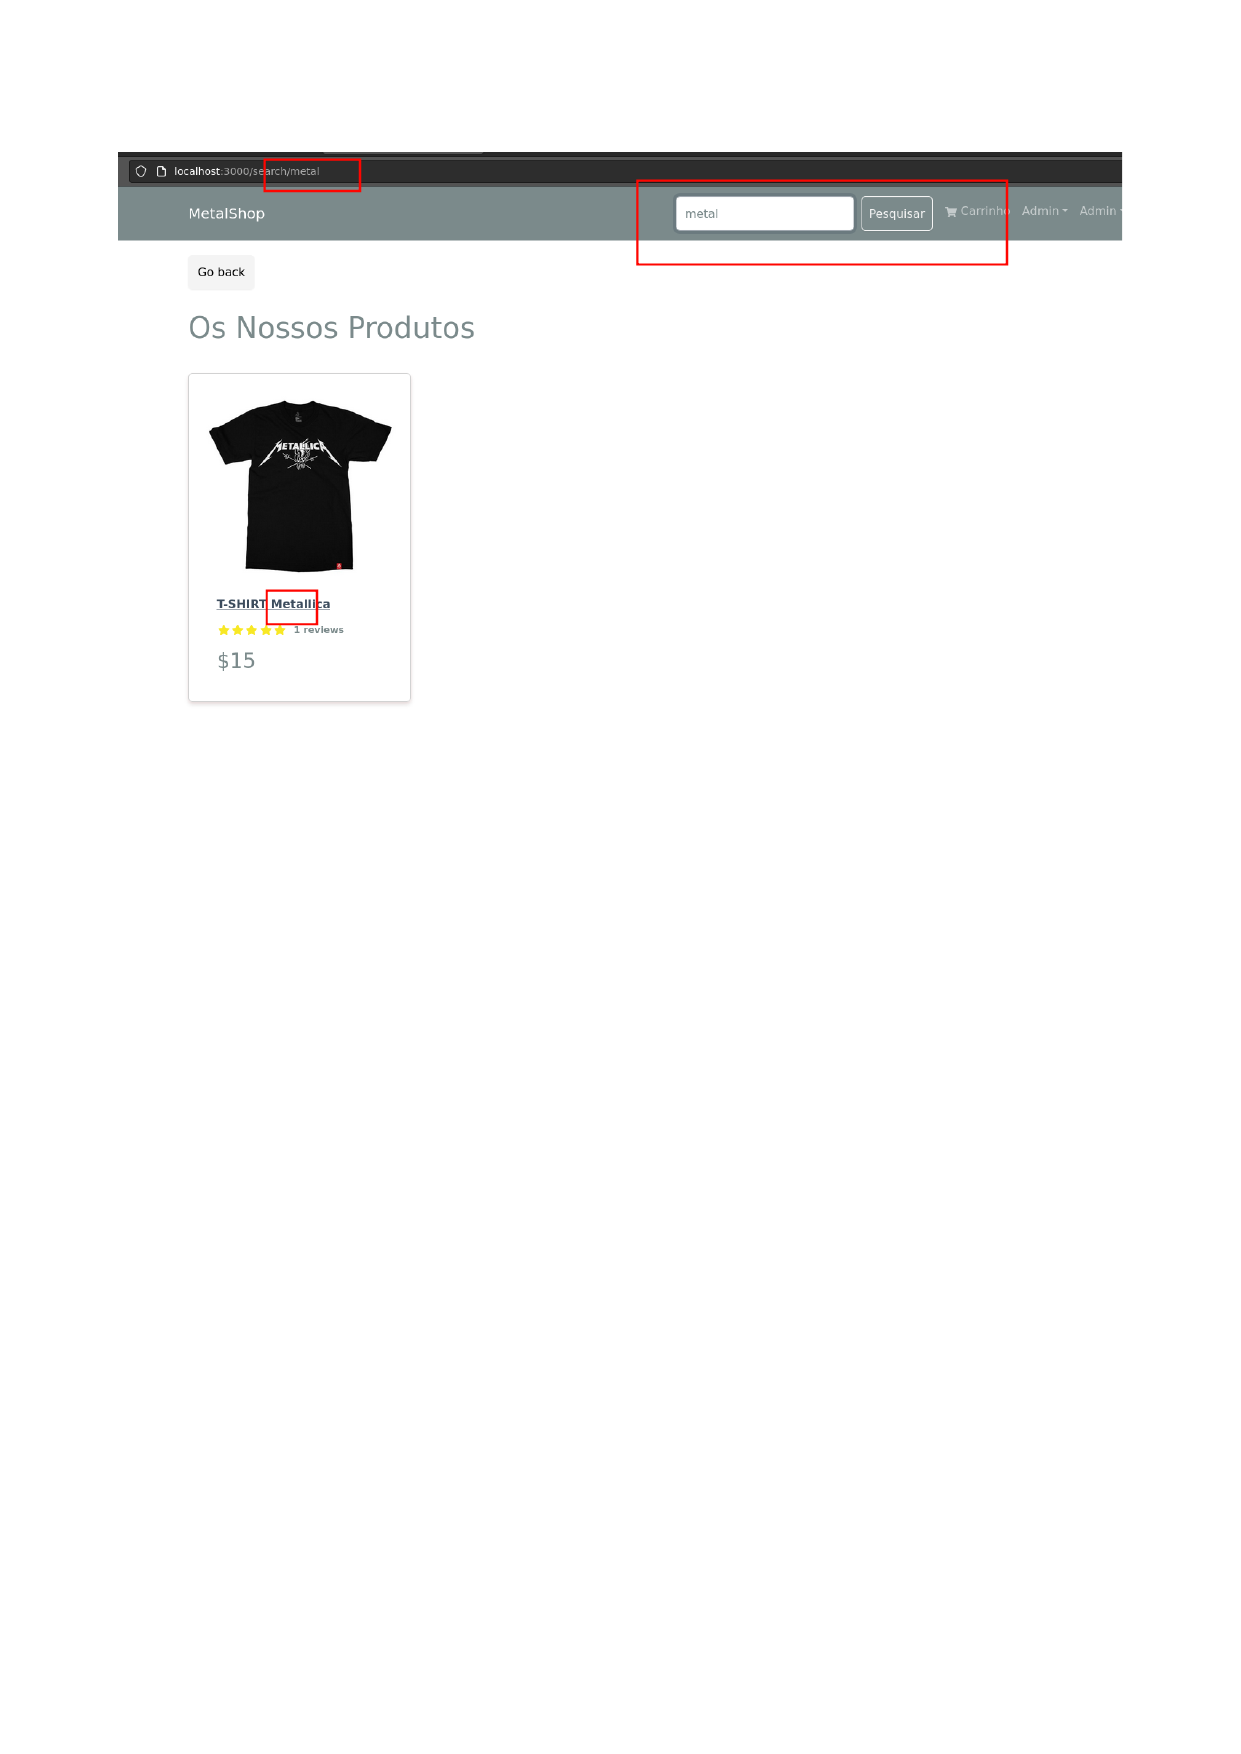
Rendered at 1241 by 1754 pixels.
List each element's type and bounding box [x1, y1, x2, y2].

picture [118, 152, 1123, 749]
